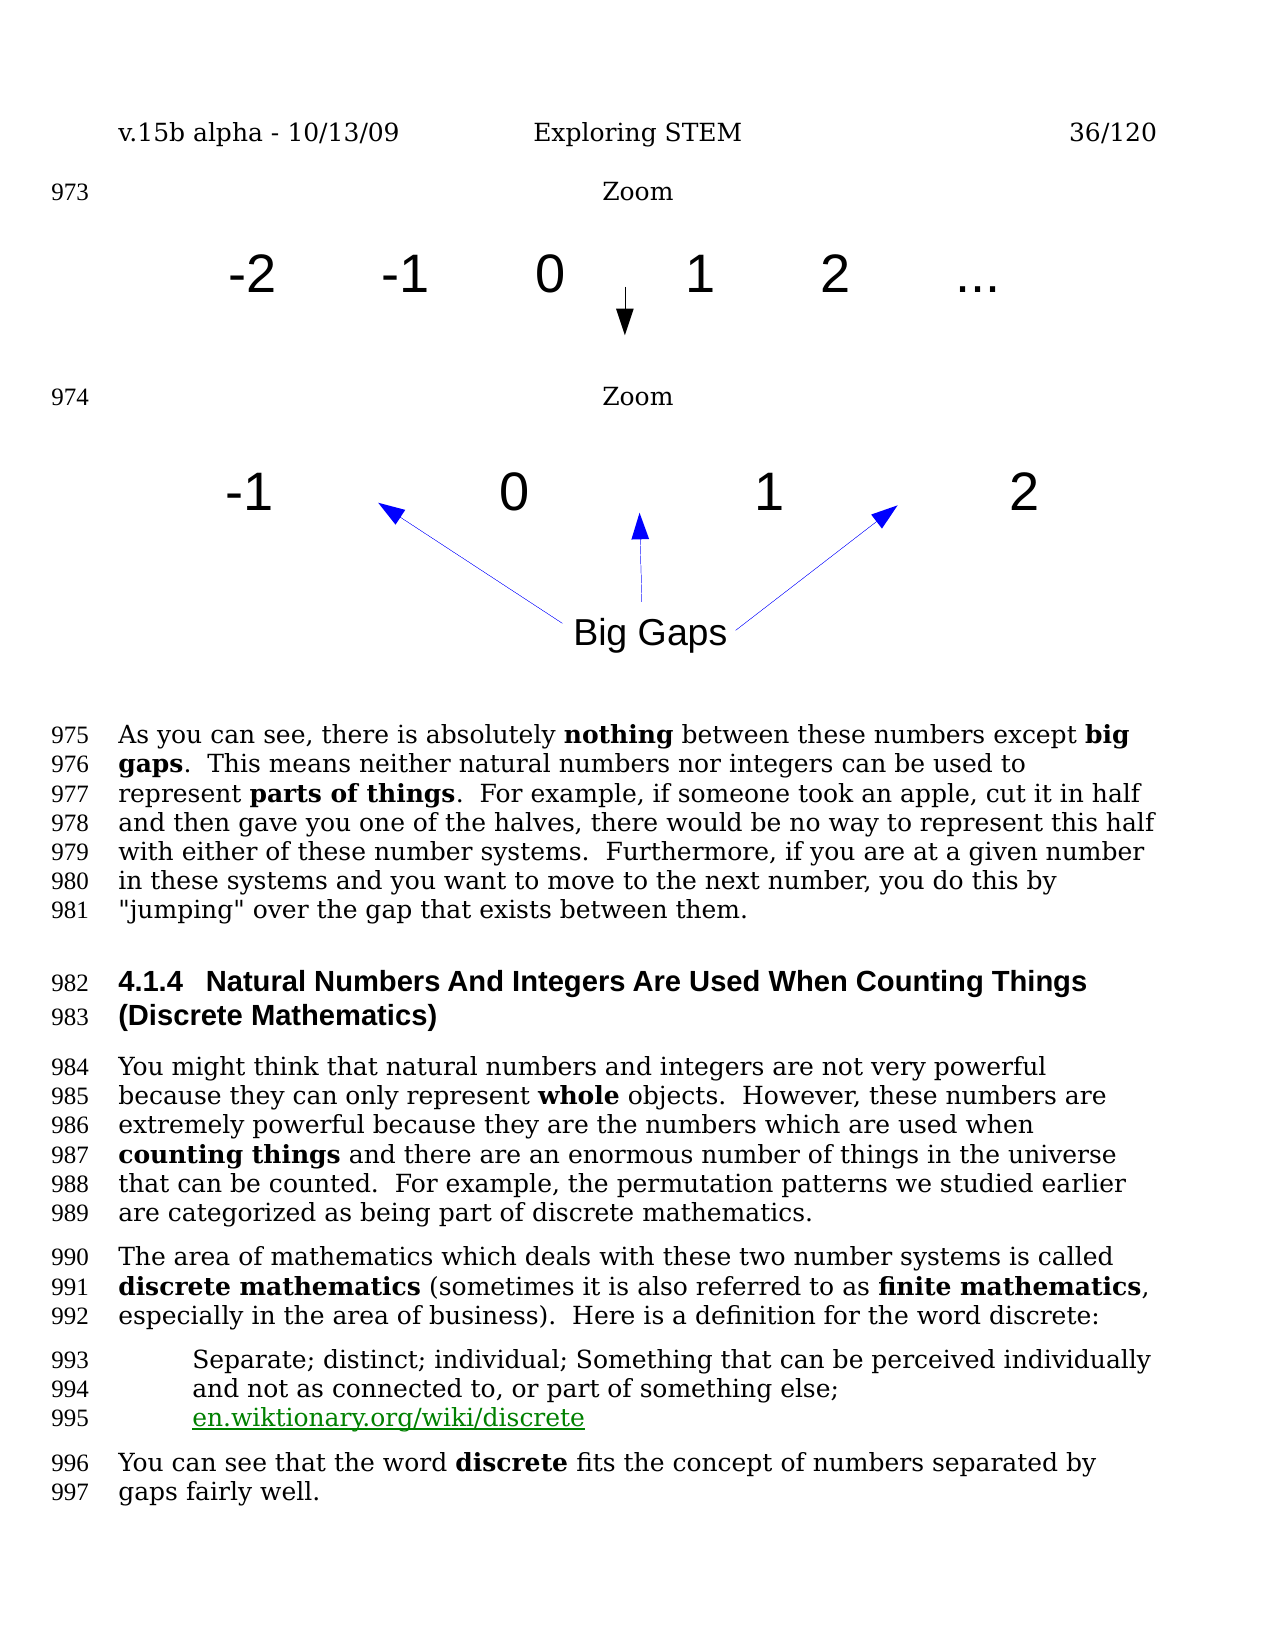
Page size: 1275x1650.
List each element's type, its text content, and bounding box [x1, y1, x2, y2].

text You might think that natural numbers and integers are not very powerful because they can only represent whole objects. However, these numbers are extremely powerful because they are the numbers which are used when counting things and there are an enormous number of things in the universe that can be counted. For example, the permutation patterns we studied earlier are categorized as being part of discrete mathematics. [118, 1052, 1157, 1227]
text As you can see, there is absolutely nothing between these numbers except big gaps. This means neither natural numbers nor integers can be used to represent parts of things. For example, if someone took an apple, cut it in half and then gave you one of the halves, there would be no way to represent this half with either of these number systems. Furthermore, if you are at a given number in these systems and you want to move to the next number, you do this by "jumping" over the gap that exists between them. [118, 720, 1157, 925]
text Zoom [118, 177, 1157, 206]
text Zoom [118, 382, 1157, 411]
text You can see that the word discrete fits the concept of numbers separated by gaps fairly well. [118, 1448, 1157, 1506]
text The area of mathematics which deals with these two number systems is called discrete mathematics (sometimes it is also referred to as finite mathematics, especially in the area of business). Here is a definition for the word discrete: [118, 1242, 1157, 1330]
subtitle Natural Numbers And Integers Are Used When Counting Things (Discrete Mathematics) [118, 964, 1157, 1031]
text Separate; distinct; individual; Something that can be perceived individually and not as connected to, or part of something else; en.wiktionary.org/wiki/discrete [192, 1345, 1157, 1433]
